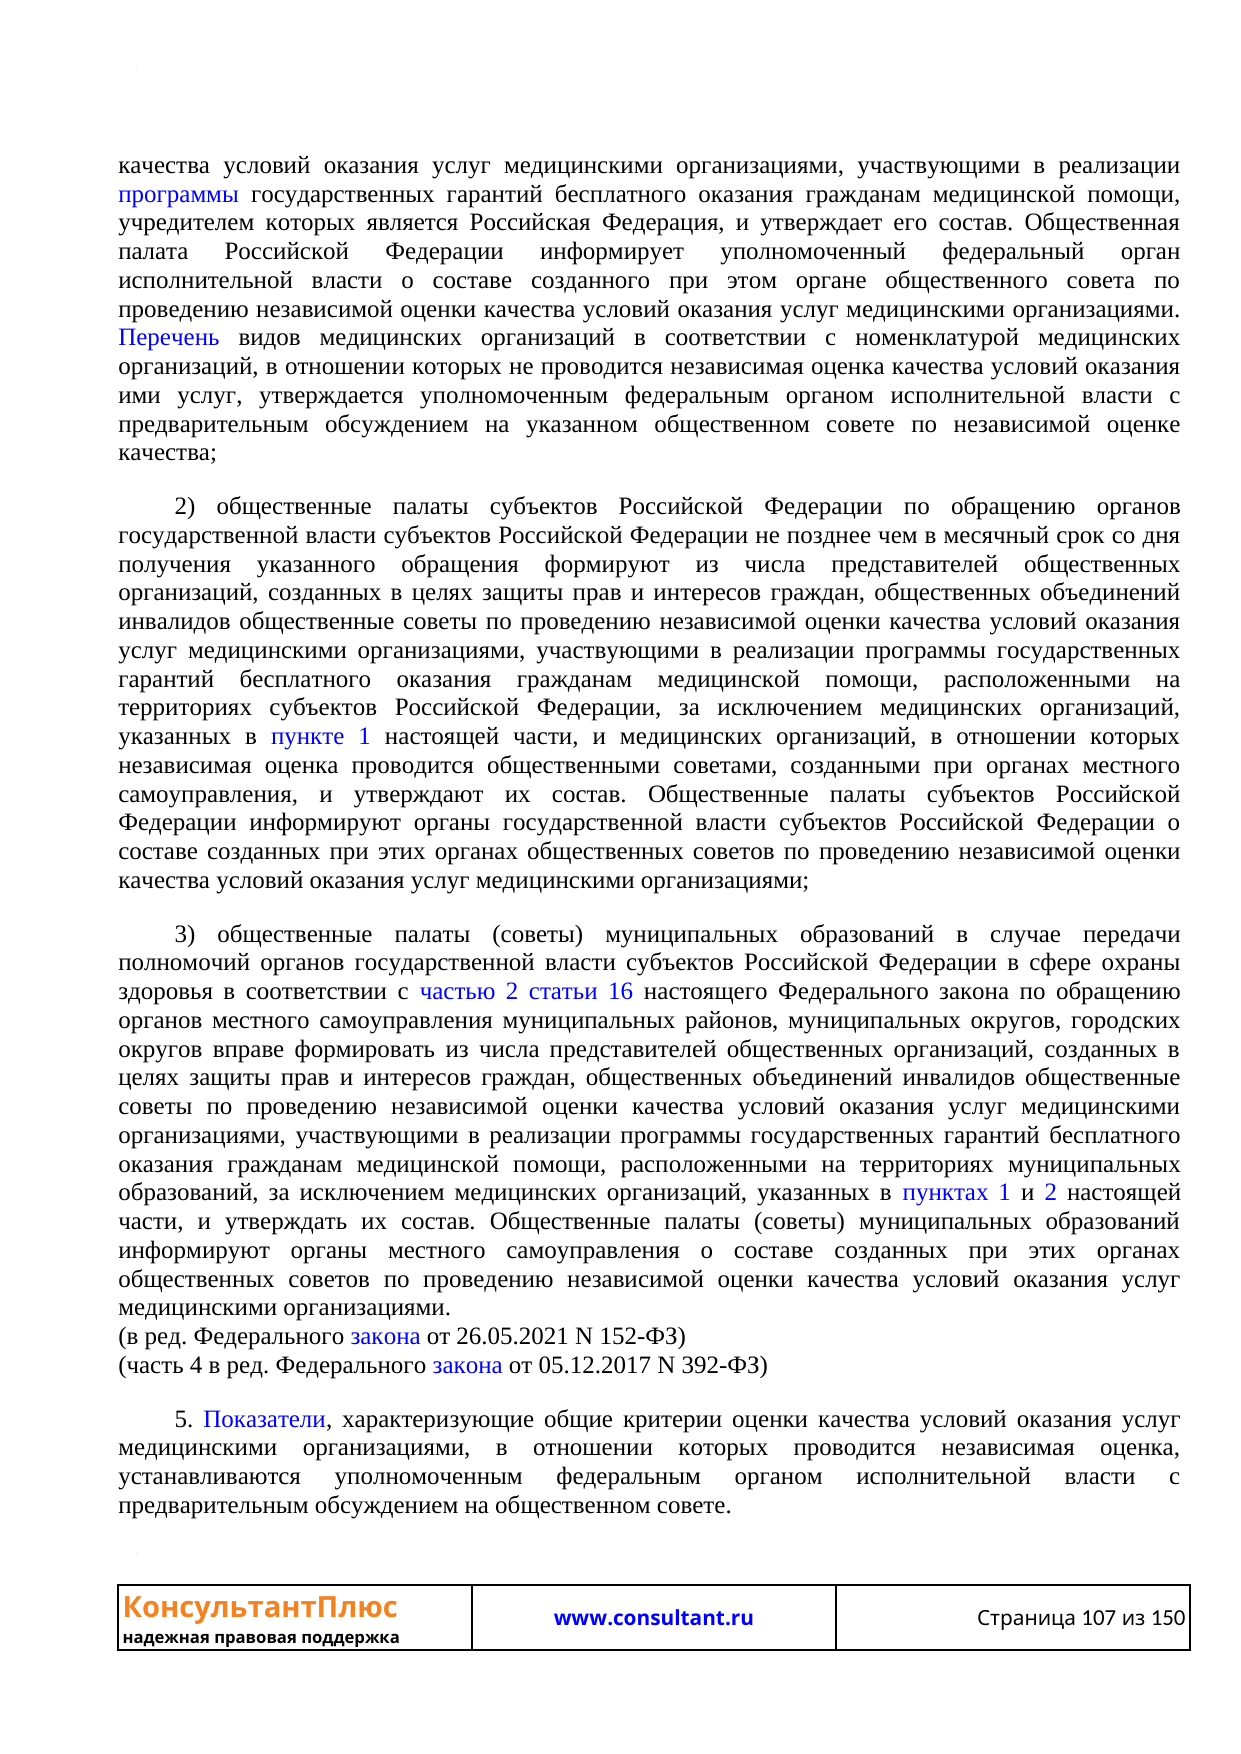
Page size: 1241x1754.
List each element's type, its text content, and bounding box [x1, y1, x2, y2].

text (в ред. Федерального закона от 26.05.2021 N 152-ФЗ) [118, 1321, 1181, 1350]
text (часть 4 в ред. Федерального закона от 05.12.2017 N 392-ФЗ) [118, 1350, 1181, 1379]
text 3) общественные палаты (советы) муниципальных образований в случае передачи полномочий органов государственной власти субъектов Российской Федерации в сфере охраны здоровья в соответствии с частью 2 статьи 16 настоящего Федерального закона по обращению органов местного самоуправления муниципальных районов, муниципальных округов, городских округов вправе формировать из числа представителей общественных организаций, созданных в целях защиты прав и интересов граждан, общественных объединений инвалидов общественные советы по проведению независимой оценки качества условий оказания услуг медицинскими организациями, участвующими в реализации программы государственных гарантий бесплатного оказания гражданам медицинской помощи, расположенными на территориях муниципальных образований, за исключением медицинских организаций, указанных в пунктах 1 и 2 настоящей части, и утверждать их состав. Общественные палаты (советы) муниципальных образований информируют органы местного самоуправления о составе созданных при этих органах общественных советов по проведению независимой оценки качества условий оказания услуг медицинскими организациями. [118, 919, 1181, 1321]
text 2) общественные палаты субъектов Российской Федерации по обращению органов государственной власти субъектов Российской Федерации не позднее чем в месячный срок со дня получения указанного обращения формируют из числа представителей общественных организаций, созданных в целях защиты прав и интересов граждан, общественных объединений инвалидов общественные советы по проведению независимой оценки качества условий оказания услуг медицинскими организациями, участвующими в реализации программы государственных гарантий бесплатного оказания гражданам медицинской помощи, расположенными на территориях субъектов Российской Федерации, за исключением медицинских организаций, указанных в пункте 1 настоящей части, и медицинских организаций, в отношении которых независимая оценка проводится общественными советами, созданными при органах местного самоуправления, и утверждают их состав. Общественные палаты субъектов Российской Федерации информируют органы государственной власти субъектов Российской Федерации о составе созданных при этих органах общественных советов по проведению независимой оценки качества условий оказания услуг медицинскими организациями; [118, 491, 1181, 894]
text качества условий оказания услуг медицинскими организациями, участвующими в реализации программы государственных гарантий бесплатного оказания гражданам медицинской помощи, учредителем которых является Российская Федерация, и утверждает его состав. Общественная палата Российской Федерации информирует уполномоченный федеральный орган исполнительной власти о составе созданного при этом органе общественного совета по проведению независимой оценки качества условий оказания услуг медицинскими организациями. Перечень видов медицинских организаций в соответствии с номенклатурой медицинских организаций, в отношении которых не проводится независимая оценка качества условий оказания ими услуг, утверждается уполномоченным федеральным органом исполнительной власти с предварительным обсуждением на указанном общественном совете по независимой оценке качества; [118, 150, 1181, 466]
text 5. Показатели, характеризующие общие критерии оценки качества условий оказания услуг медицинскими организациями, в отношении которых проводится независимая оценка, устанавливаются уполномоченным федеральным органом исполнительной власти с предварительным обсуждением на общественном совете. [118, 1404, 1181, 1519]
